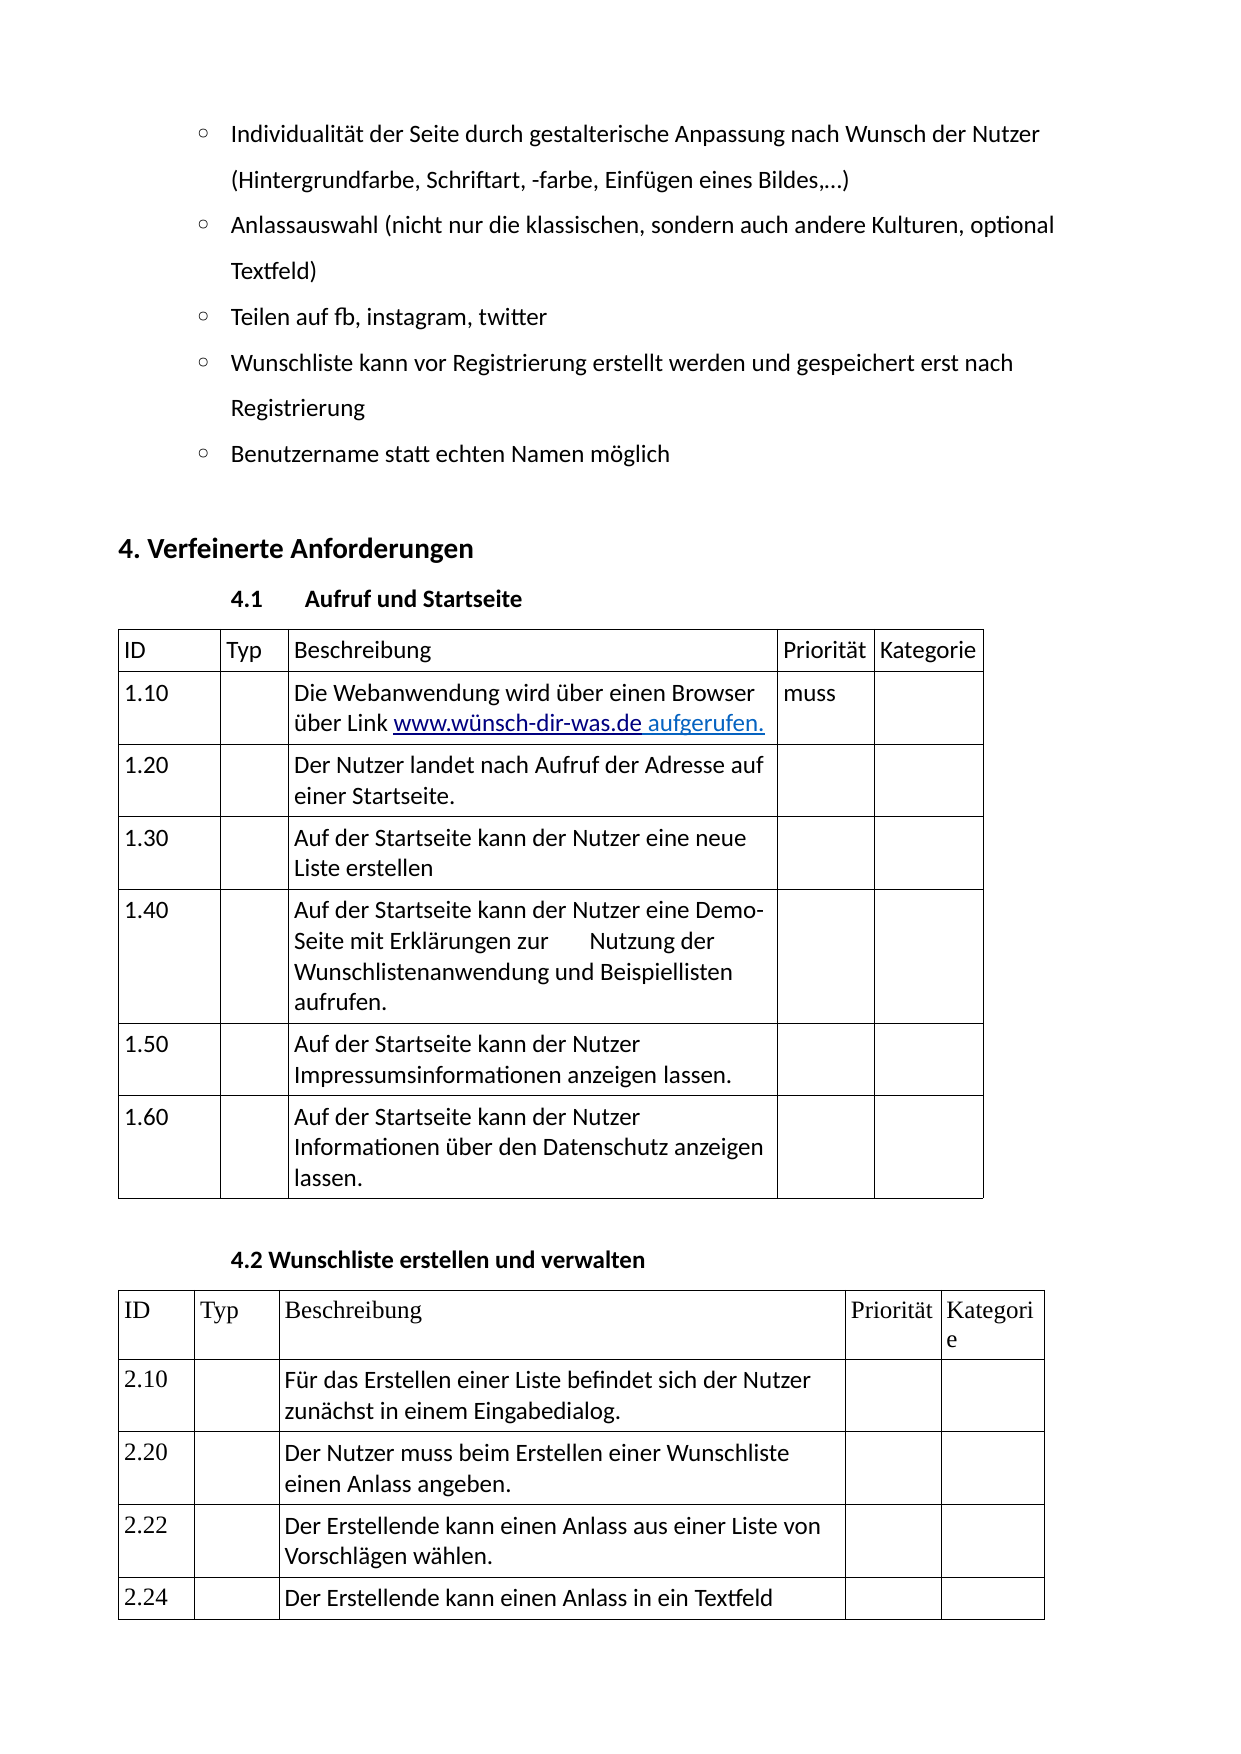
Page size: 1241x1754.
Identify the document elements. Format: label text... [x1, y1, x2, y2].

table_cell [875, 1024, 983, 1095]
list Anlassauswahl (nicht nur die klassischen, sondern auch andere Kulturen, optional Textfeld) [193, 209, 1122, 286]
table_cell 1.30 [119, 817, 220, 889]
table_cell [875, 745, 983, 816]
table_cell 2.24 [119, 1578, 194, 1619]
table_cell [221, 890, 288, 1022]
text 4. Verfeinerte Anforderungen [118, 530, 1122, 565]
table_cell Der Nutzer muss beim Erstellen einer Wunschliste einen Anlass angeben. [280, 1432, 845, 1504]
table_cell Auf der Startseite kann der Nutzer Impressumsinformationen anzeigen lassen. [289, 1024, 777, 1095]
table_header Priorität [778, 630, 874, 671]
table_cell [778, 1096, 874, 1198]
table_cell [778, 1024, 874, 1095]
table_cell Auf der Startseite kann der Nutzer Informationen über den Datenschutz anzeigen lassen. [289, 1096, 777, 1198]
table_header ID [119, 630, 220, 671]
table_cell [778, 745, 874, 816]
table_cell 2.22 [119, 1505, 194, 1577]
table_cell [195, 1505, 279, 1577]
table_cell [942, 1578, 1044, 1619]
table_cell [221, 672, 288, 743]
table_cell [846, 1432, 941, 1504]
table_header ID [119, 1291, 194, 1359]
table_cell muss [778, 672, 874, 743]
table_cell 1.10 [119, 672, 220, 743]
table_cell Auf der Startseite kann der Nutzer eine neue Liste erstellen [289, 817, 777, 889]
table_cell Die Webanwendung wird über einen Browser über Link www.wünsch-dir-was.de aufgerufen. [289, 672, 777, 743]
table_cell 1.40 [119, 890, 220, 1022]
table_cell Der Erstellende kann einen Anlass aus einer Liste von Vorschlägen wählen. [280, 1505, 845, 1577]
table_header Priorität [846, 1291, 941, 1359]
table_header Typ [195, 1291, 279, 1359]
table_cell [778, 817, 874, 889]
table_cell 1.60 [119, 1096, 220, 1198]
table_cell [942, 1360, 1044, 1431]
table_cell [221, 745, 288, 816]
table_cell [221, 817, 288, 889]
table_cell [195, 1432, 279, 1504]
table_cell [875, 1096, 983, 1198]
table_cell [875, 672, 983, 743]
text 4.2 Wunschliste erstellen und verwalten [231, 1244, 1122, 1274]
table_cell [221, 1096, 288, 1198]
list Wunschliste kann vor Registrierung erstellt werden und gespeichert erst nach Registrierung [193, 347, 1122, 423]
list Teilen auf fb, instagram, twitter [193, 301, 1122, 332]
list Individualität der Seite durch gestalterische Anpassung nach Wunsch der Nutzer (Hintergrundfarbe, Schriftart, -farbe, Einfügen eines Bildes,…) [193, 118, 1122, 194]
table_cell [942, 1432, 1044, 1504]
table_header Kategorie [942, 1291, 1044, 1359]
table_cell [846, 1360, 941, 1431]
table_cell [195, 1360, 279, 1431]
list Benutzername statt echten Namen möglich [193, 438, 1122, 469]
table_header Typ [221, 630, 288, 671]
table_cell 2.20 [119, 1432, 194, 1504]
table_cell Der Erstellende kann einen Anlass in ein Textfeld [280, 1578, 845, 1619]
table_cell Auf der Startseite kann der Nutzer eine Demo-Seite mit Erklärungen zur Nutzung der Wunschlistenanwendung und Beispiellisten aufrufen. [289, 890, 777, 1022]
table_cell [846, 1578, 941, 1619]
table_cell [778, 890, 874, 1022]
table_cell [942, 1505, 1044, 1577]
list Aufruf und Startseite [231, 583, 1122, 614]
table_cell [875, 890, 983, 1022]
table_header Beschreibung [289, 630, 777, 671]
table_header Kategorie [875, 630, 983, 671]
table_cell [195, 1578, 279, 1619]
table_cell 1.20 [119, 745, 220, 816]
table_cell 2.10 [119, 1360, 194, 1431]
table_cell [221, 1024, 288, 1095]
table_cell Der Nutzer landet nach Aufruf der Adresse auf einer Startseite. [289, 745, 777, 816]
table_header Beschreibung [280, 1291, 845, 1359]
table_cell Für das Erstellen einer Liste befindet sich der Nutzer zunächst in einem Eingabedialog. [280, 1360, 845, 1431]
table_cell 1.50 [119, 1024, 220, 1095]
table_cell [846, 1505, 941, 1577]
table_cell [875, 817, 983, 889]
